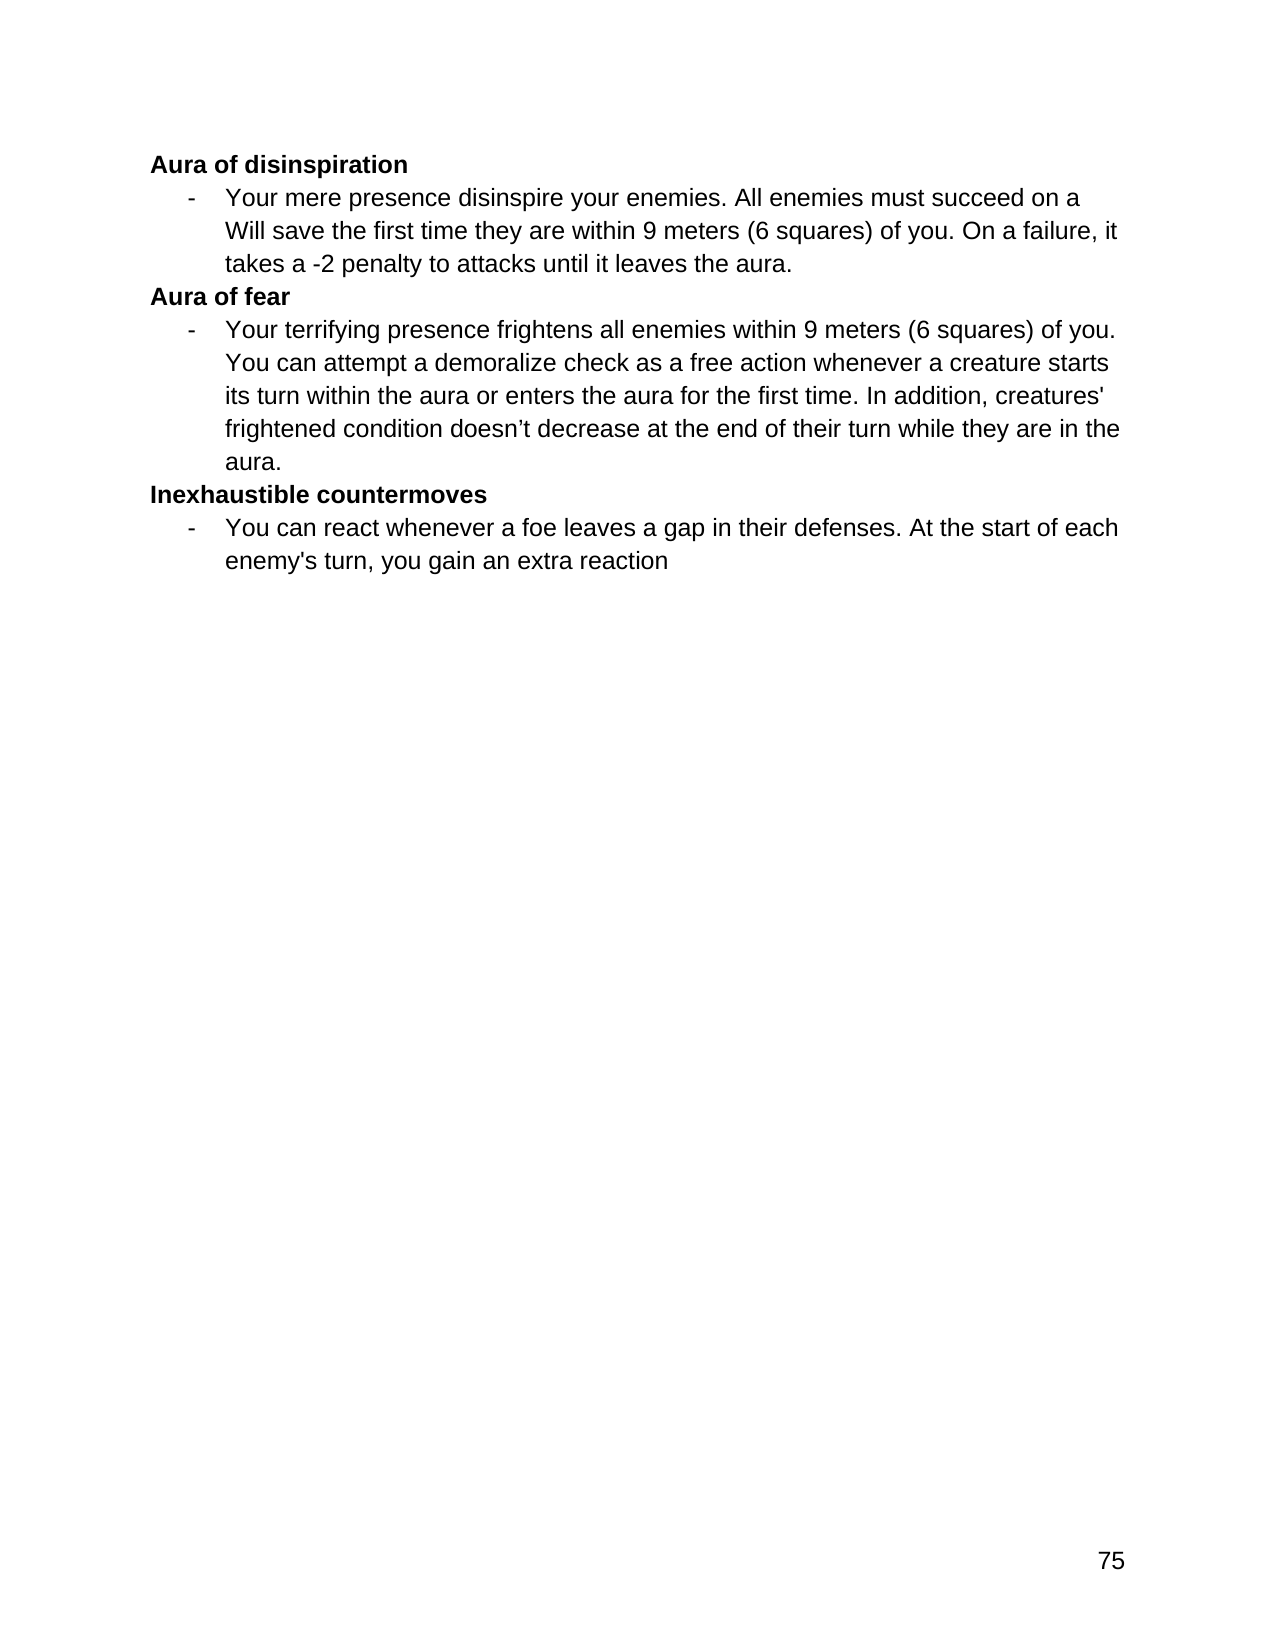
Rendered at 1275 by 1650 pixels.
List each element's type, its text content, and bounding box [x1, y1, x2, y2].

text Aura of disinspiration [150, 150, 1125, 179]
list You can react whenever a foe leaves a gap in their defenses. At the start of each enemy's turn, you gain an extra reaction [187, 513, 1125, 575]
text Inexhaustible countermoves [150, 480, 1125, 509]
list Your mere presence disinspire your enemies. All enemies must succeed on a Will save the first time they are within 9 meters (6 squares) of you. On a failure, it takes a -2 penalty to attacks until it leaves the aura. [187, 183, 1125, 278]
text Aura of fear [150, 282, 1125, 311]
list Your terrifying presence frightens all enemies within 9 meters (6 squares) of you. You can attempt a demoralize check as a free action whenever a creature starts its turn within the aura or enters the aura for the first time. In addition, creatures' frightened condition doesn’t decrease at the end of their turn while they are in the aura. [187, 315, 1125, 476]
